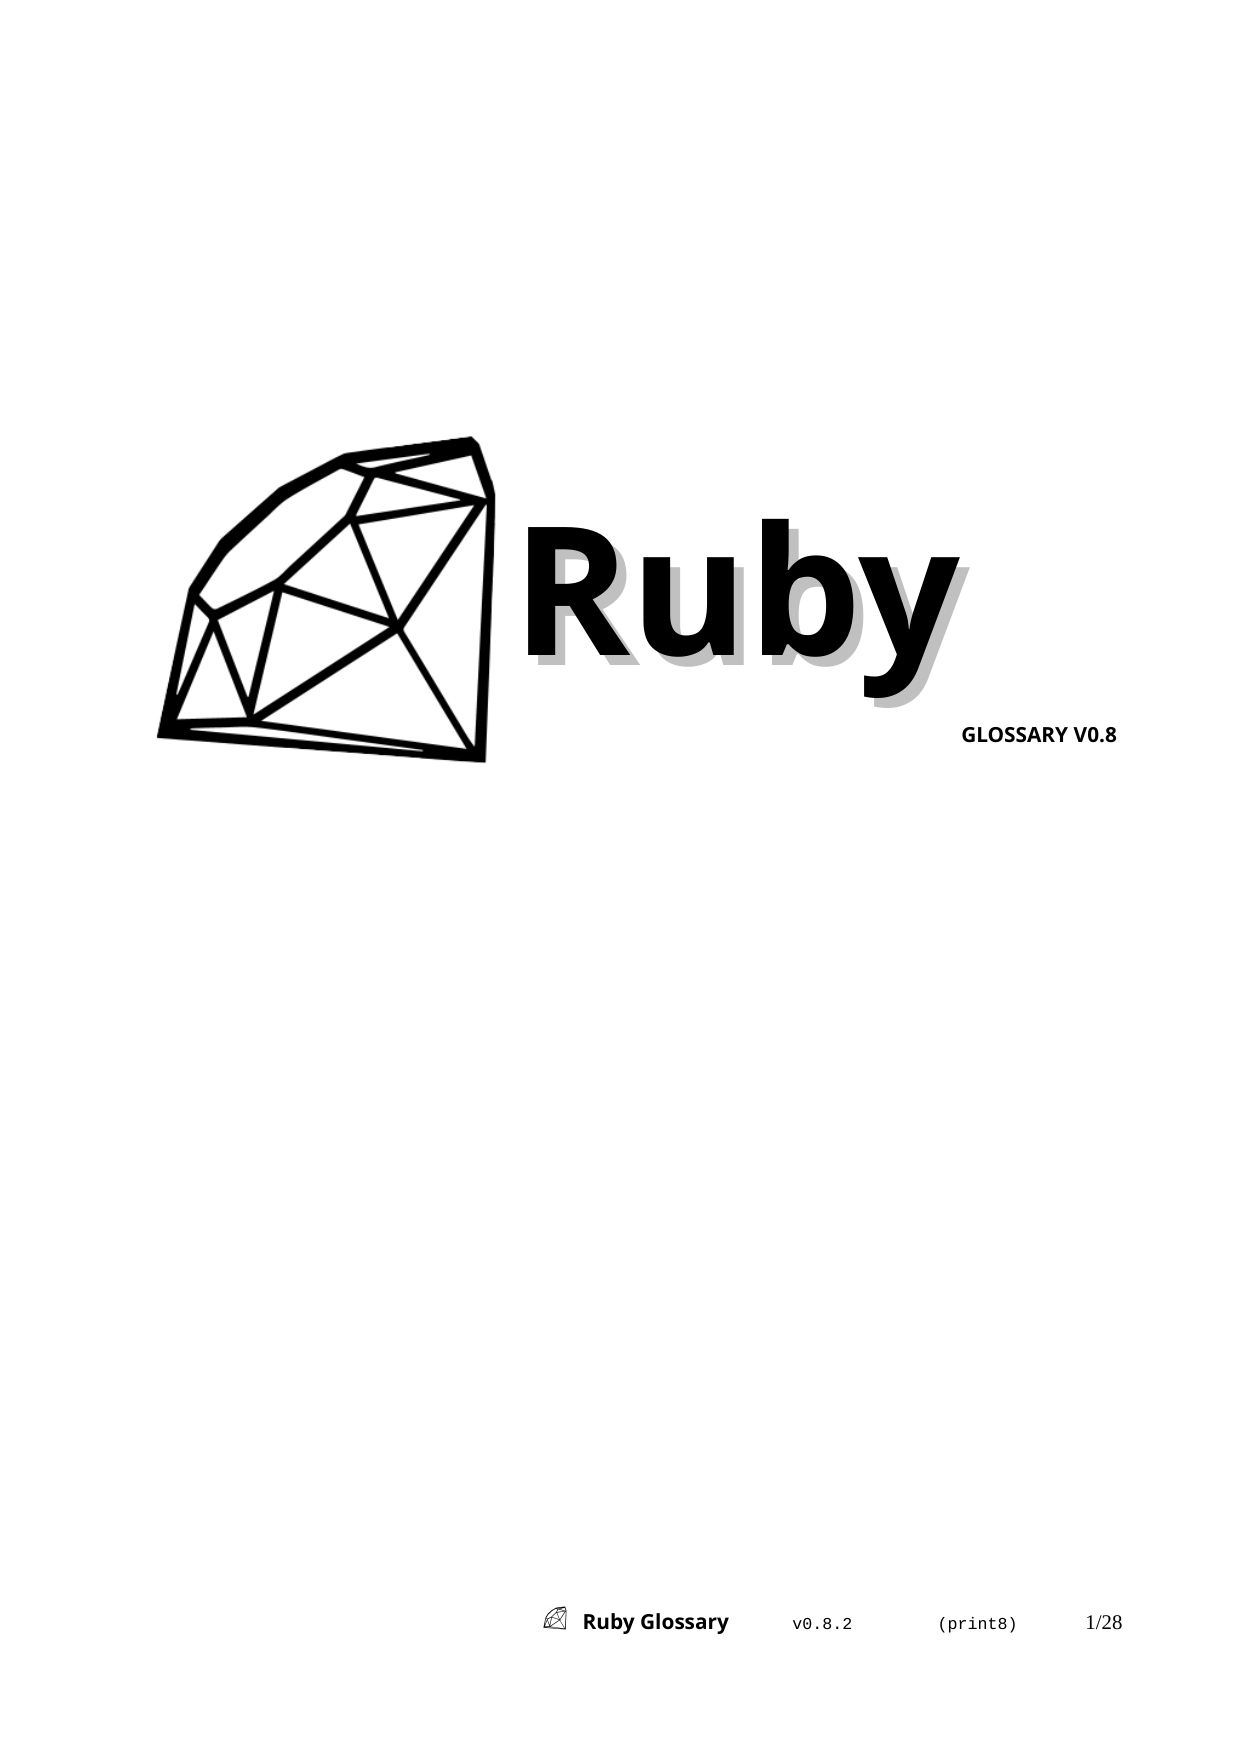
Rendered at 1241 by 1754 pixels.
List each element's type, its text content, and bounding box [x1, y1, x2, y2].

table_header [507, 118, 1122, 411]
table_cell Ruby GLOSSARY V0.8 [507, 411, 1122, 777]
picture [541, 1605, 567, 1630]
table_header [117, 118, 507, 411]
picture [122, 416, 505, 771]
table_cell [117, 411, 507, 777]
